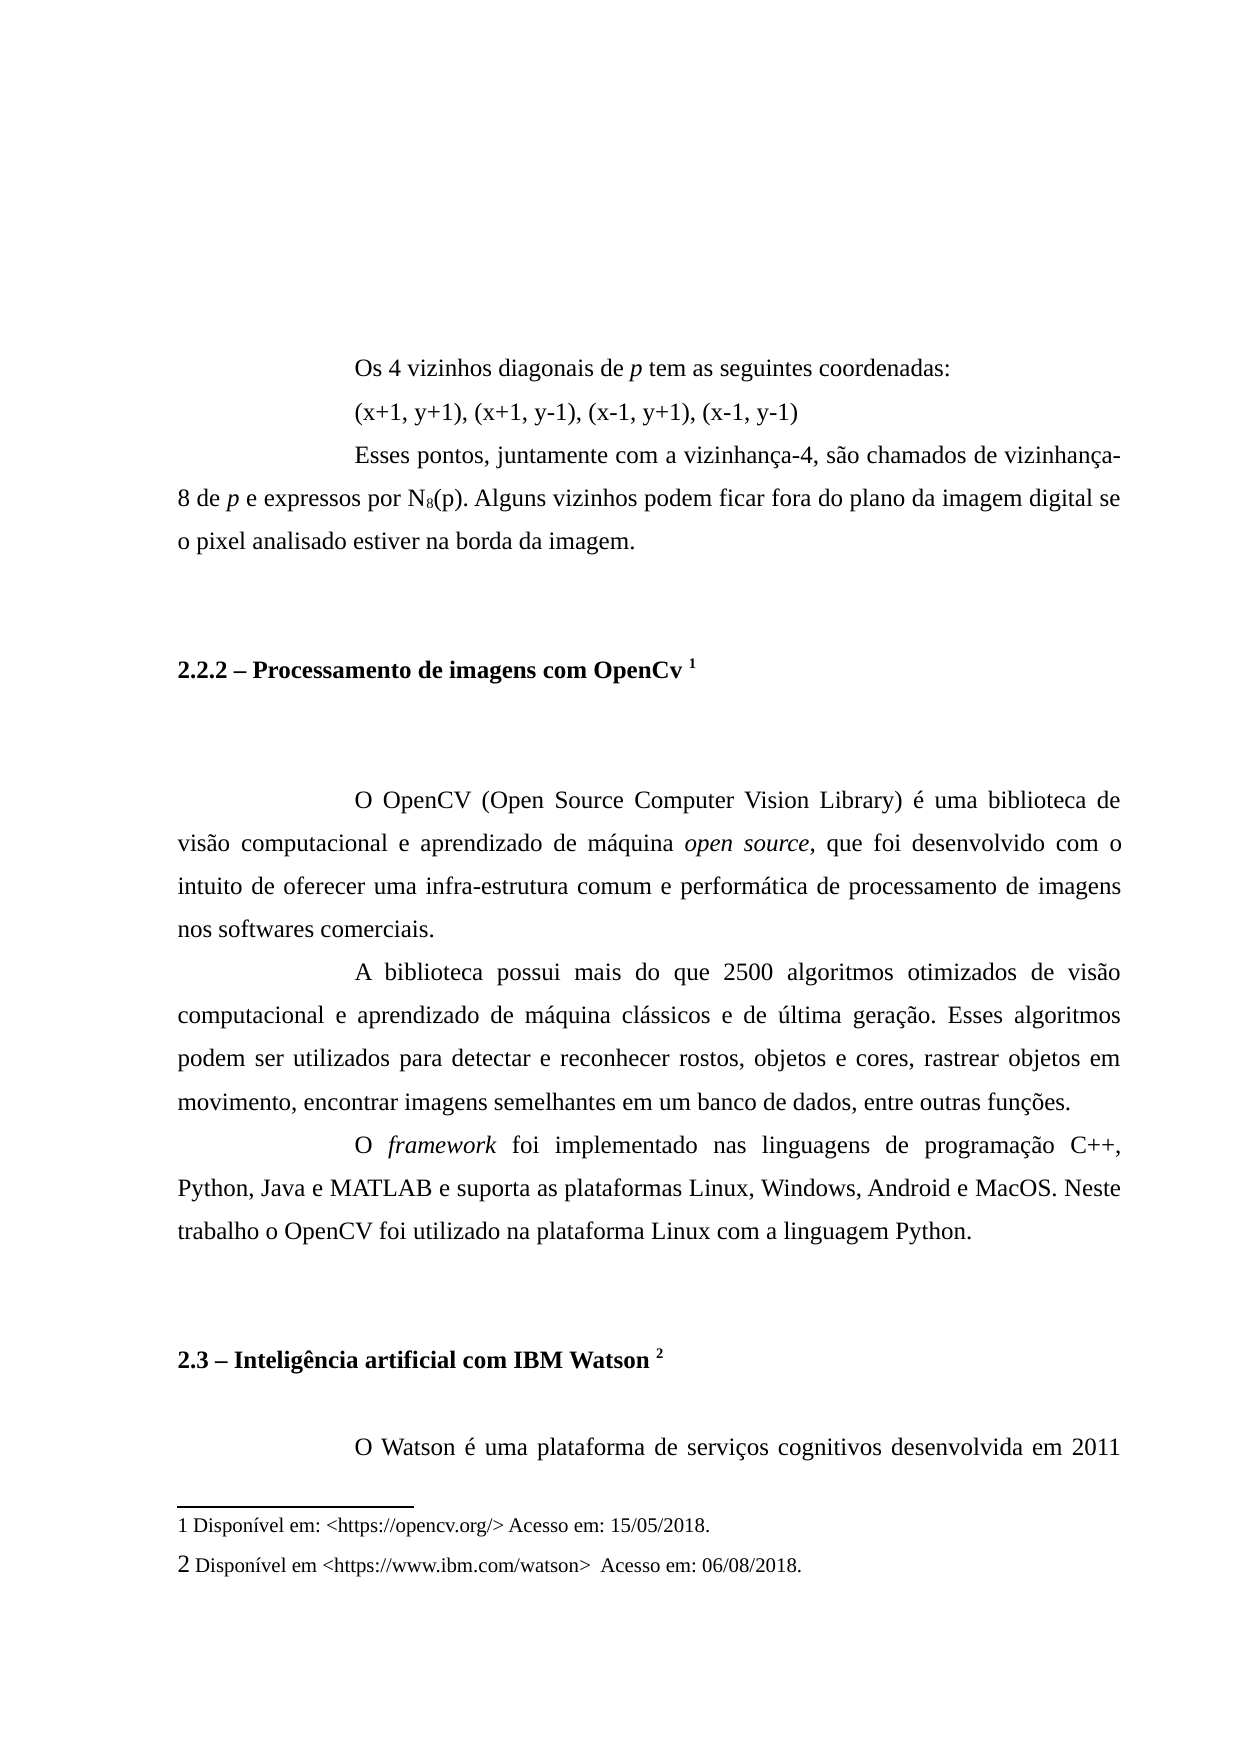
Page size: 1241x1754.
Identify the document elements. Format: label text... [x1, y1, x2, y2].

text 2.2.2 – Processamento de imagens com OpenCv [177, 655, 1122, 684]
text Disponível em: <https://opencv.org/> Acesso em: 15/05/2018. [177, 1513, 1122, 1537]
text Os 4 vizinhos diagonais de p tem as seguintes coordenadas: [177, 353, 1122, 382]
text Disponível em <https://www.ibm.com/watson> Acesso em: 06/08/2018. [177, 1549, 1122, 1578]
text 2.3 – Inteligência artificial com IBM Watson [177, 1345, 1122, 1374]
text O OpenCV (Open Source Computer Vision Library) é uma biblioteca de visão computacional e aprendizado de máquina open source, que foi desenvolvido com o intuito de oferecer uma infra-estrutura comum e performática de processamento de imagens nos softwares comerciais. [177, 785, 1122, 943]
text A biblioteca possui mais do que 2500 algoritmos otimizados de visão computacional e aprendizado de máquina clássicos e de última geração. Esses algoritmos podem ser utilizados para detectar e reconhecer rostos, objetos e cores, rastrear objetos em movimento, encontrar imagens semelhantes em um banco de dados, entre outras funções. [177, 957, 1122, 1115]
text (x+1, y+1), (x+1, y-1), (x-1, y+1), (x-1, y-1) [177, 397, 1122, 425]
text Esses pontos, juntamente com a vizinhança-4, são chamados de vizinhança-8 de p e expressos por N8(p). Alguns vizinhos podem ficar fora do plano da imagem digital se o pixel analisado estiver na borda da imagem. [177, 440, 1122, 555]
text O Watson é uma plataforma de serviços cognitivos desenvolvida em 2011 [177, 1432, 1122, 1460]
text O framework foi implementado nas linguagens de programação C++, Python, Java e MATLAB e suporta as plataformas Linux, Windows, Android e MacOS. Neste trabalho o OpenCV foi utilizado na plataforma Linux com a linguagem Python. [177, 1130, 1122, 1245]
